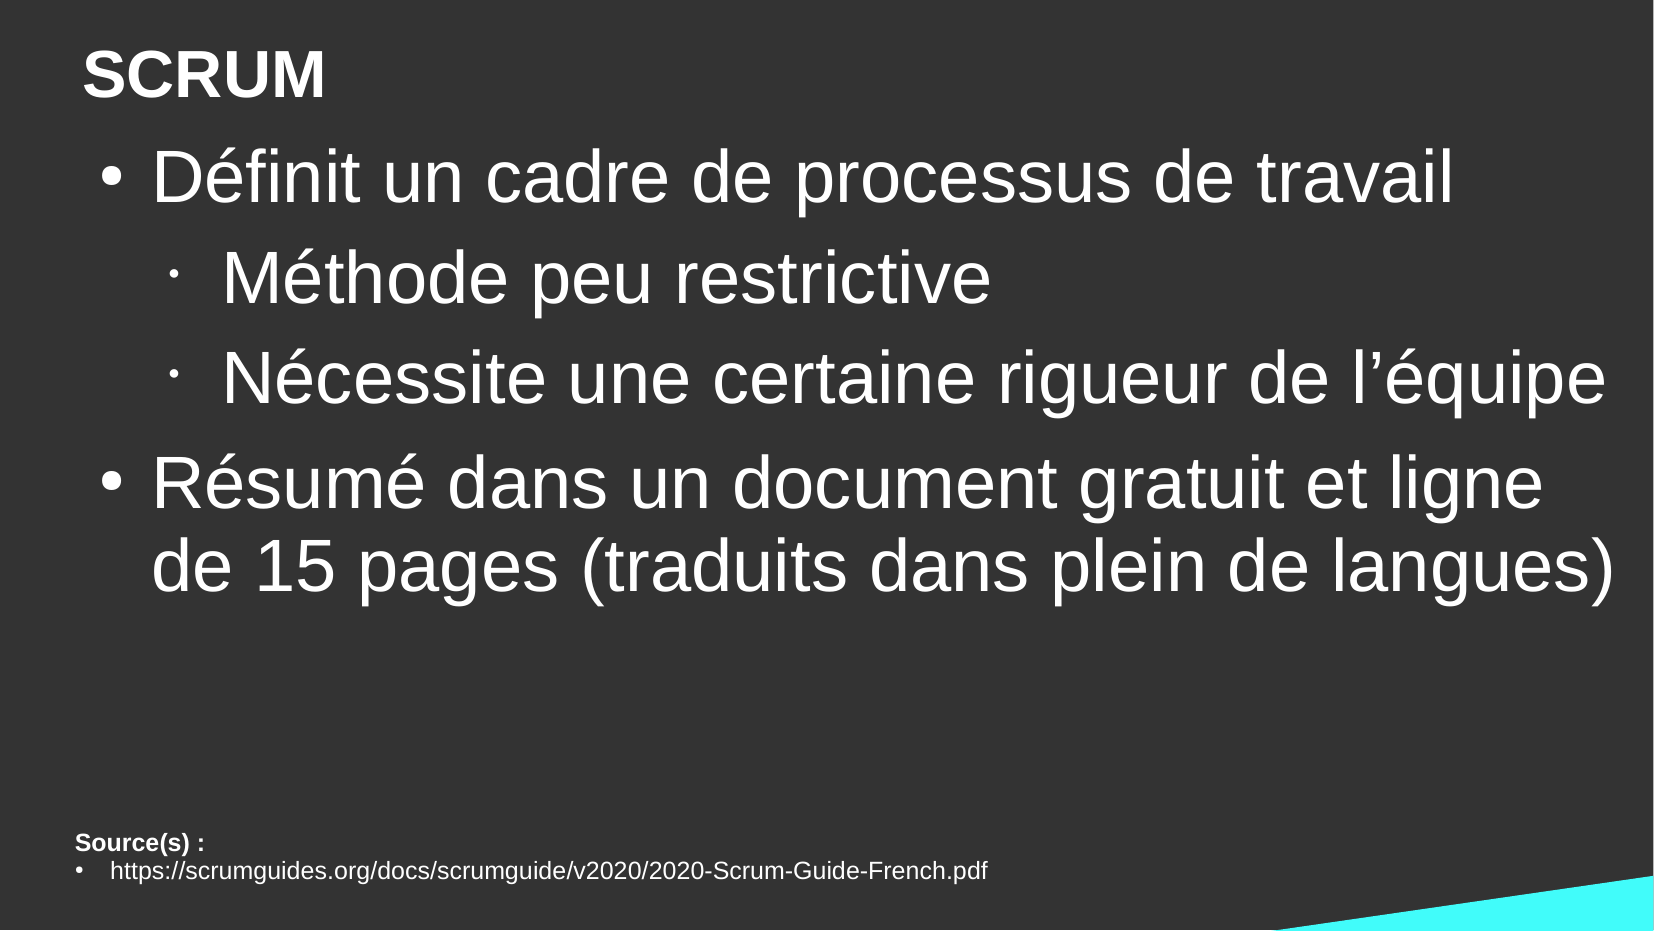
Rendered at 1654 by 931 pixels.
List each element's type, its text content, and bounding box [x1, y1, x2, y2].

text_box Source(s) : https://scrumguides.org/docs/scrumguide/v2020/2020-Scrum-Guide-French.pdf [60, 821, 1546, 921]
text_box [1271, 875, 1654, 931]
title SCRUM [82, 37, 1571, 122]
list Définit un cadre de processus de travail Méthode peu restrictive Nécessite une certaine rigueur de l’équipe Résumé dans un document gratuit et ligne de 15 pages (traduits dans plein de langues) [80, 135, 1620, 777]
